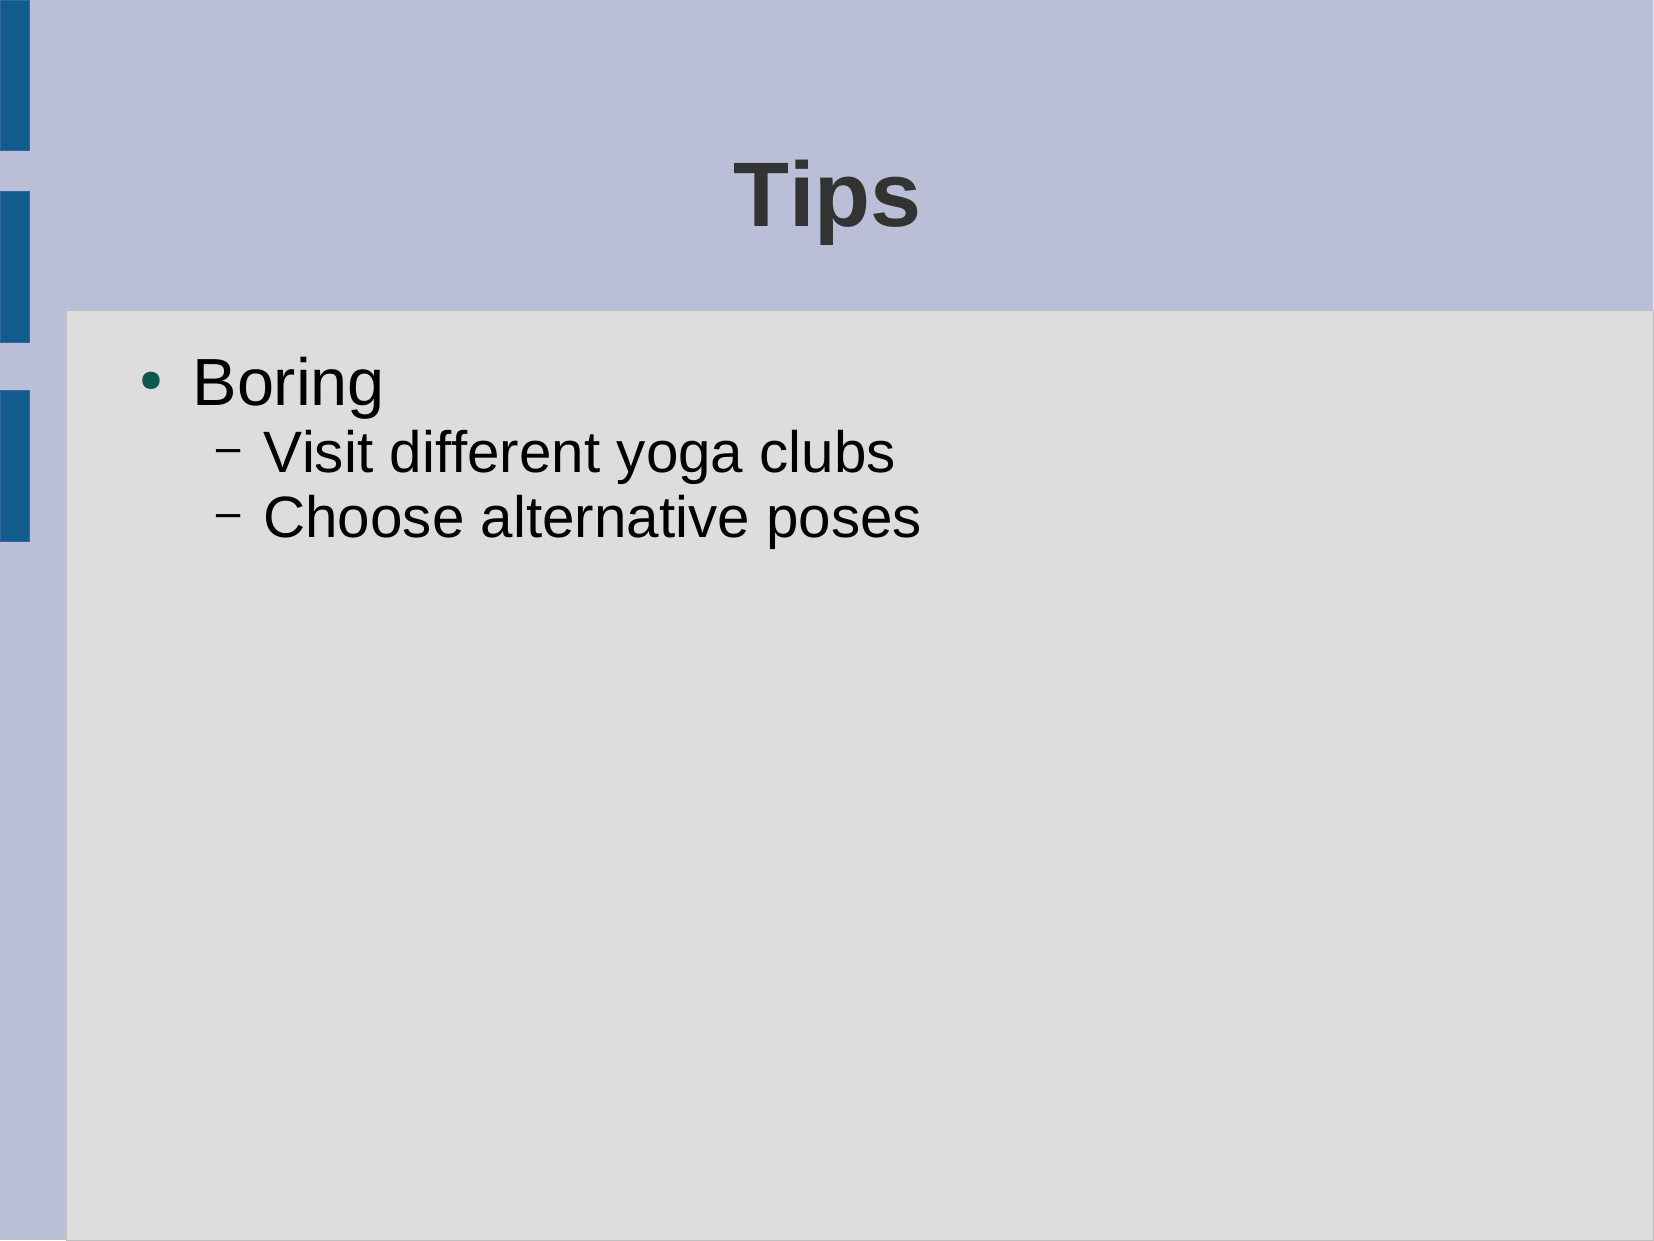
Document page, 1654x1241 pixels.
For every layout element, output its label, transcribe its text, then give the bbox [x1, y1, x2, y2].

title Tips [121, 91, 1534, 299]
list Boring Visit different yoga clubs Choose alternative poses [121, 344, 1534, 1065]
